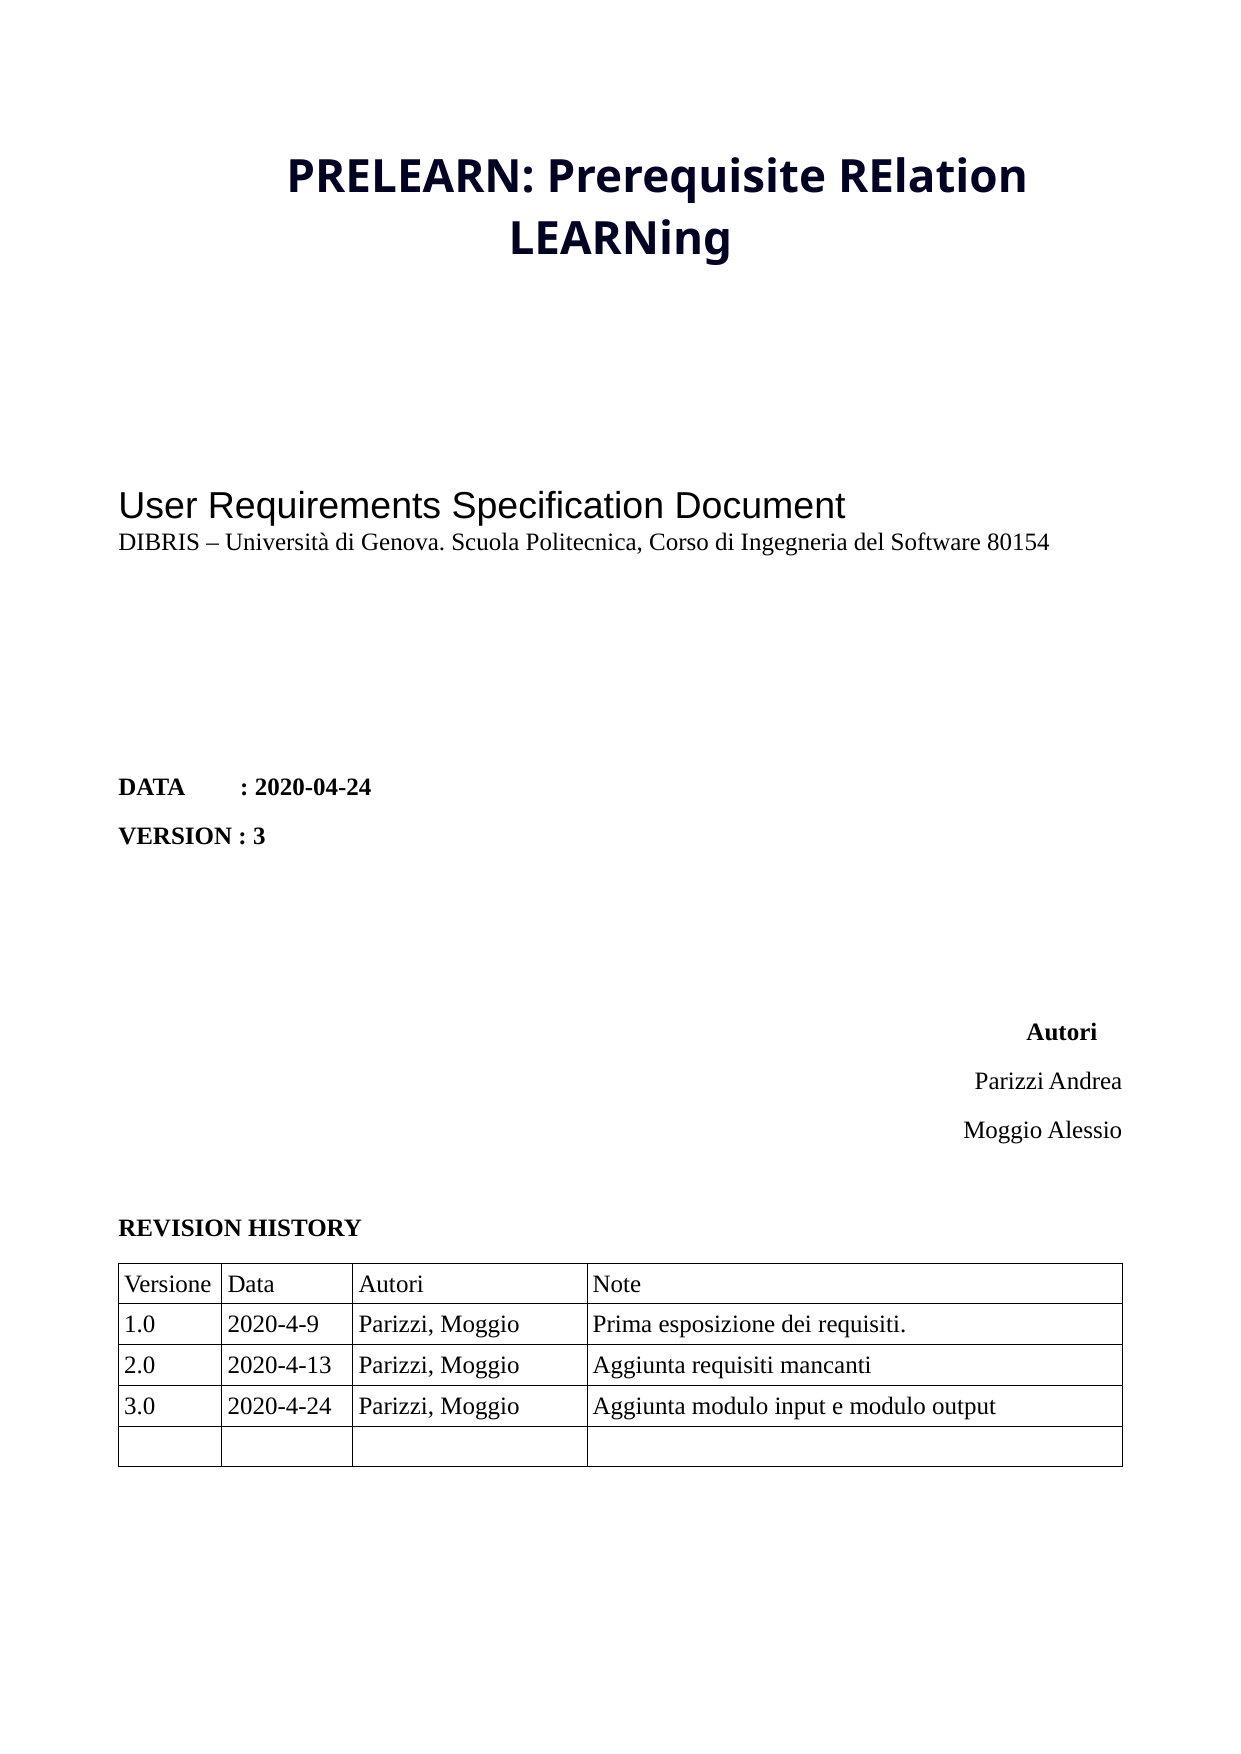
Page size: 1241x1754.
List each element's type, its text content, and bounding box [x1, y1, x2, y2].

table_cell 2.0 [119, 1345, 221, 1385]
table_cell Aggiunta requisiti mancanti [588, 1345, 1122, 1385]
table_cell Prima esposizione dei requisiti. [588, 1304, 1122, 1344]
table_cell Aggiunta modulo input e modulo output [588, 1386, 1122, 1426]
text REVISION HISTORY [118, 1213, 1122, 1242]
table_header Versione [119, 1264, 221, 1303]
table_header Note [588, 1264, 1122, 1303]
table_cell [119, 1427, 221, 1466]
text DIBRIS – Università di Genova. Scuola Politecnica, Corso di Ingegneria del Software 80154 [118, 527, 1122, 555]
table_cell 2020-4-9 [222, 1304, 352, 1344]
table_cell Parizzi, Moggio [353, 1386, 587, 1426]
text DATA : 2020-04-24 [118, 772, 1122, 801]
table_header Data [222, 1264, 352, 1303]
table_cell 1.0 [119, 1304, 221, 1344]
table_cell Parizzi, Moggio [353, 1345, 587, 1385]
text Autori [118, 1017, 1122, 1046]
text Moggio Alessio [118, 1115, 1122, 1144]
table_header Autori [353, 1264, 587, 1303]
text User Requirements Specification Document [118, 483, 1122, 527]
table_cell [222, 1427, 352, 1466]
table_cell 2020-4-24 [222, 1386, 352, 1426]
table_cell [353, 1427, 587, 1466]
text Parizzi Andrea [118, 1066, 1122, 1095]
text PRELEARN: Prerequisite RElation LEARNing [118, 143, 1122, 268]
table_cell Parizzi, Moggio [353, 1304, 587, 1344]
text VERSION : 3 [118, 821, 1122, 850]
table_cell 2020-4-13 [222, 1345, 352, 1385]
table_cell [588, 1427, 1122, 1466]
table_cell 3.0 [119, 1386, 221, 1426]
